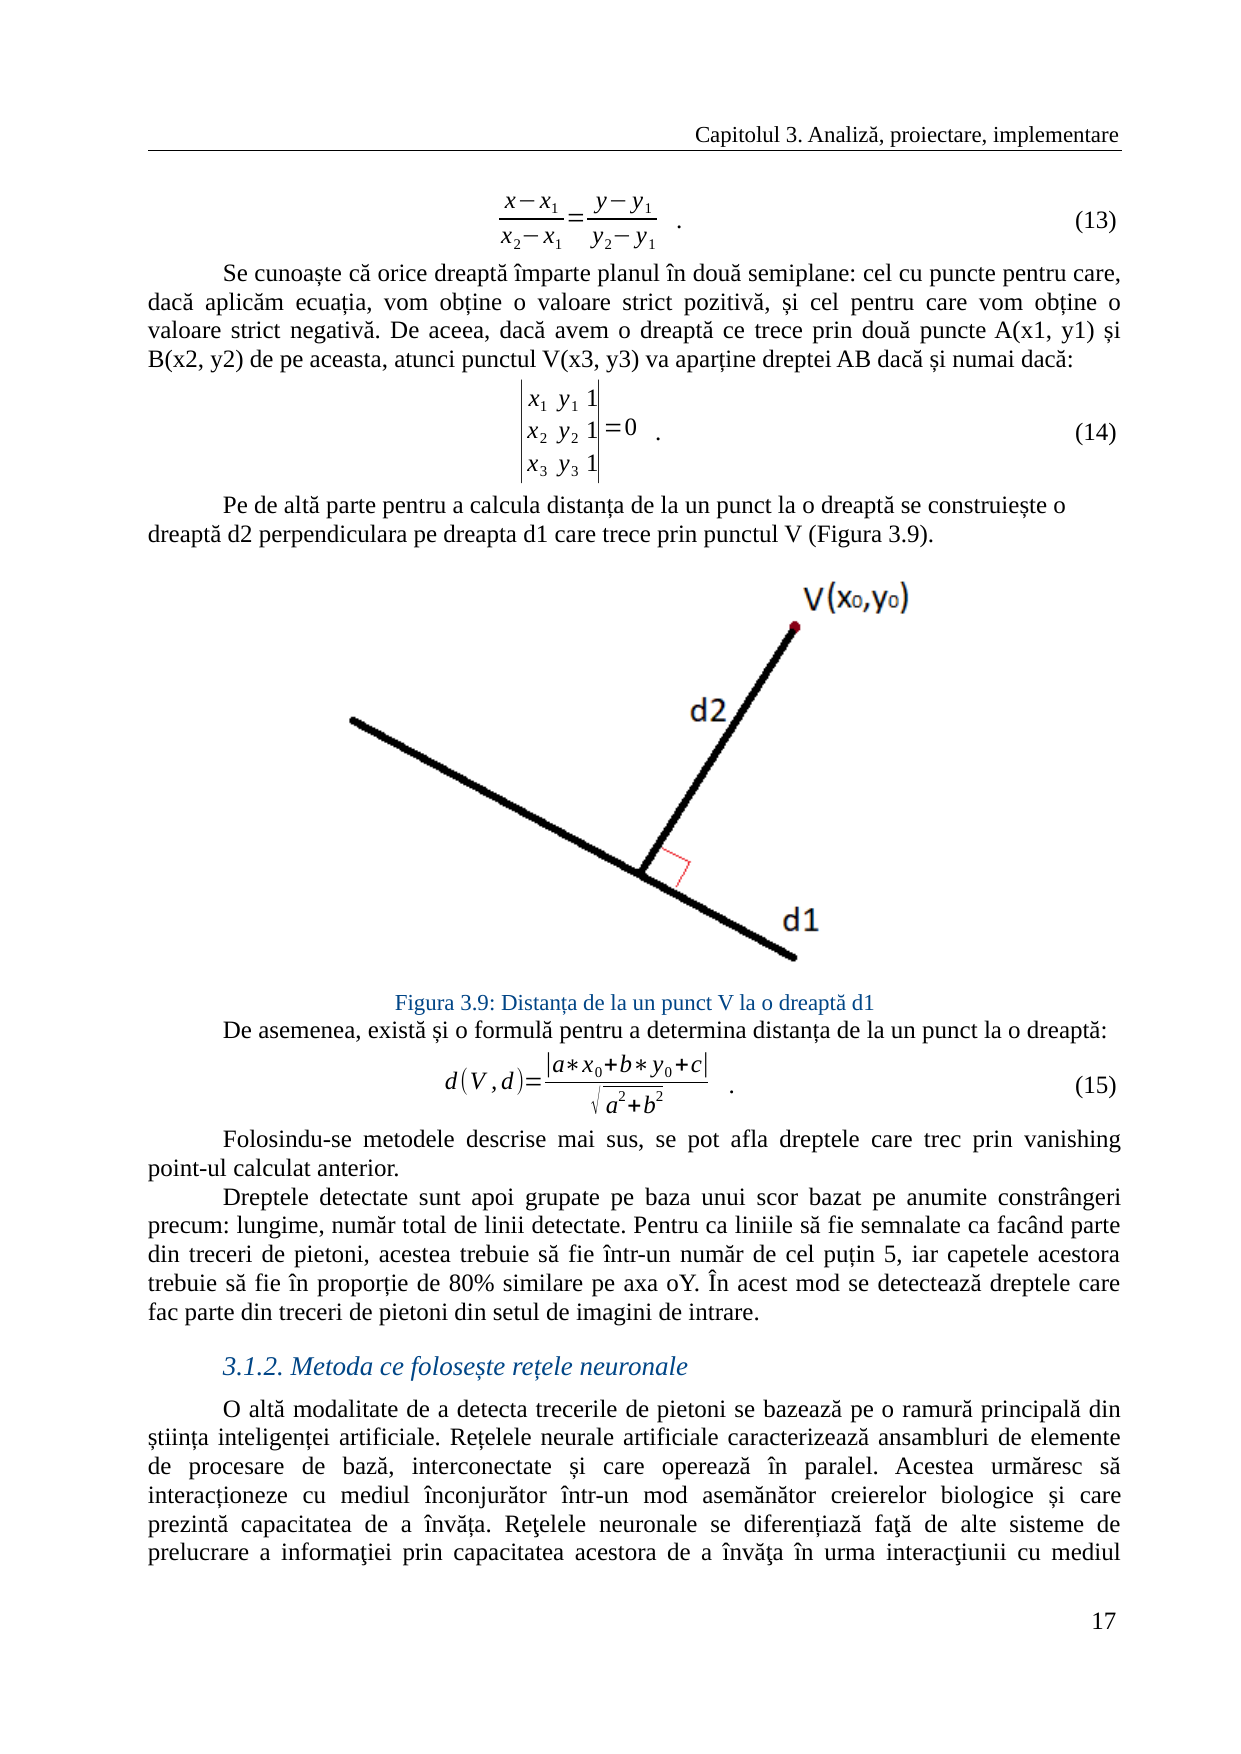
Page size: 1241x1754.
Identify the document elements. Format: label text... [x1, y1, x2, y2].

text Dreptele detectate sunt apoi grupate pe baza unui scor bazat pe anumite constrângeri precum: lungime, număr total de linii detectate. Pentru ca liniile să fie semnalate ca facând parte din treceri de pietoni, acestea trebuie să fie într-un număr de cel puțin 5, iar capetele acestora trebuie să fie în proporție de 80% similare pe axa oY. În acest mod se detectează dreptele care fac parte din treceri de pietoni din setul de imagini de intrare. [148, 1182, 1122, 1325]
text Pe de altă parte pentru a calcula distanța de la un punct la o dreaptă se construiește o dreaptă d2 perpendiculara pe dreapta d1 care trece prin punctul V (Figura 3.9). [148, 491, 1122, 548]
text Figura 3.9: Distanța de la un punct V la o dreaptă d1 [292, 989, 977, 1015]
text De asemenea, există și o formulă pentru a determina distanța de la un punct la o dreaptă: [148, 989, 1122, 1044]
text O altă modalitate de a detecta trecerile de pietoni se bazează pe o ramură principală din știința inteligenței artificiale. Rețelele neurale artificiale caracterizează ansambluri de elemente de procesare de bază, interconectate și care operează în paralel. Acestea urmăresc să interacționeze cu mediul înconjurător într-un mod asemănător creierelor biologice și care prezintă capacitatea de a învăța. Reţelele neuronale se diferențiază faţă de alte sisteme de prelucrare a informaţiei prin capacitatea acestora de a învăţa în urma interacţiunii cu mediul [148, 1394, 1122, 1566]
text Se cunoaște că orice dreaptă împarte planul în două semiplane: cel cu puncte pentru care, dacă aplicăm ecuația, vom obține o valoare strict pozitivă, și cel pentru care vom obține o valoare strict negativă. De aceea, dacă avem o dreaptă ce trece prin două puncte A(x1, y1) și B(x2, y2) de pe aceasta, atunci punctul V(x3, y3) va aparține dreptei AB dacă și numai dacă: [148, 258, 1122, 373]
table_header . [148, 373, 1014, 491]
table_header (14) [1014, 373, 1122, 491]
table_header (15) [1014, 1044, 1122, 1124]
table_header (13) [1014, 180, 1122, 258]
text Folosindu-se metodele descrise mai sus, se pot afla dreptele care trec prin vanishing point-ul calculat anterior. [148, 1124, 1122, 1182]
table_header . [148, 1044, 1013, 1124]
table_header . [148, 180, 1013, 258]
picture [292, 548, 978, 989]
subtitle Metoda ce folosește rețele neuronale [223, 1350, 1122, 1381]
